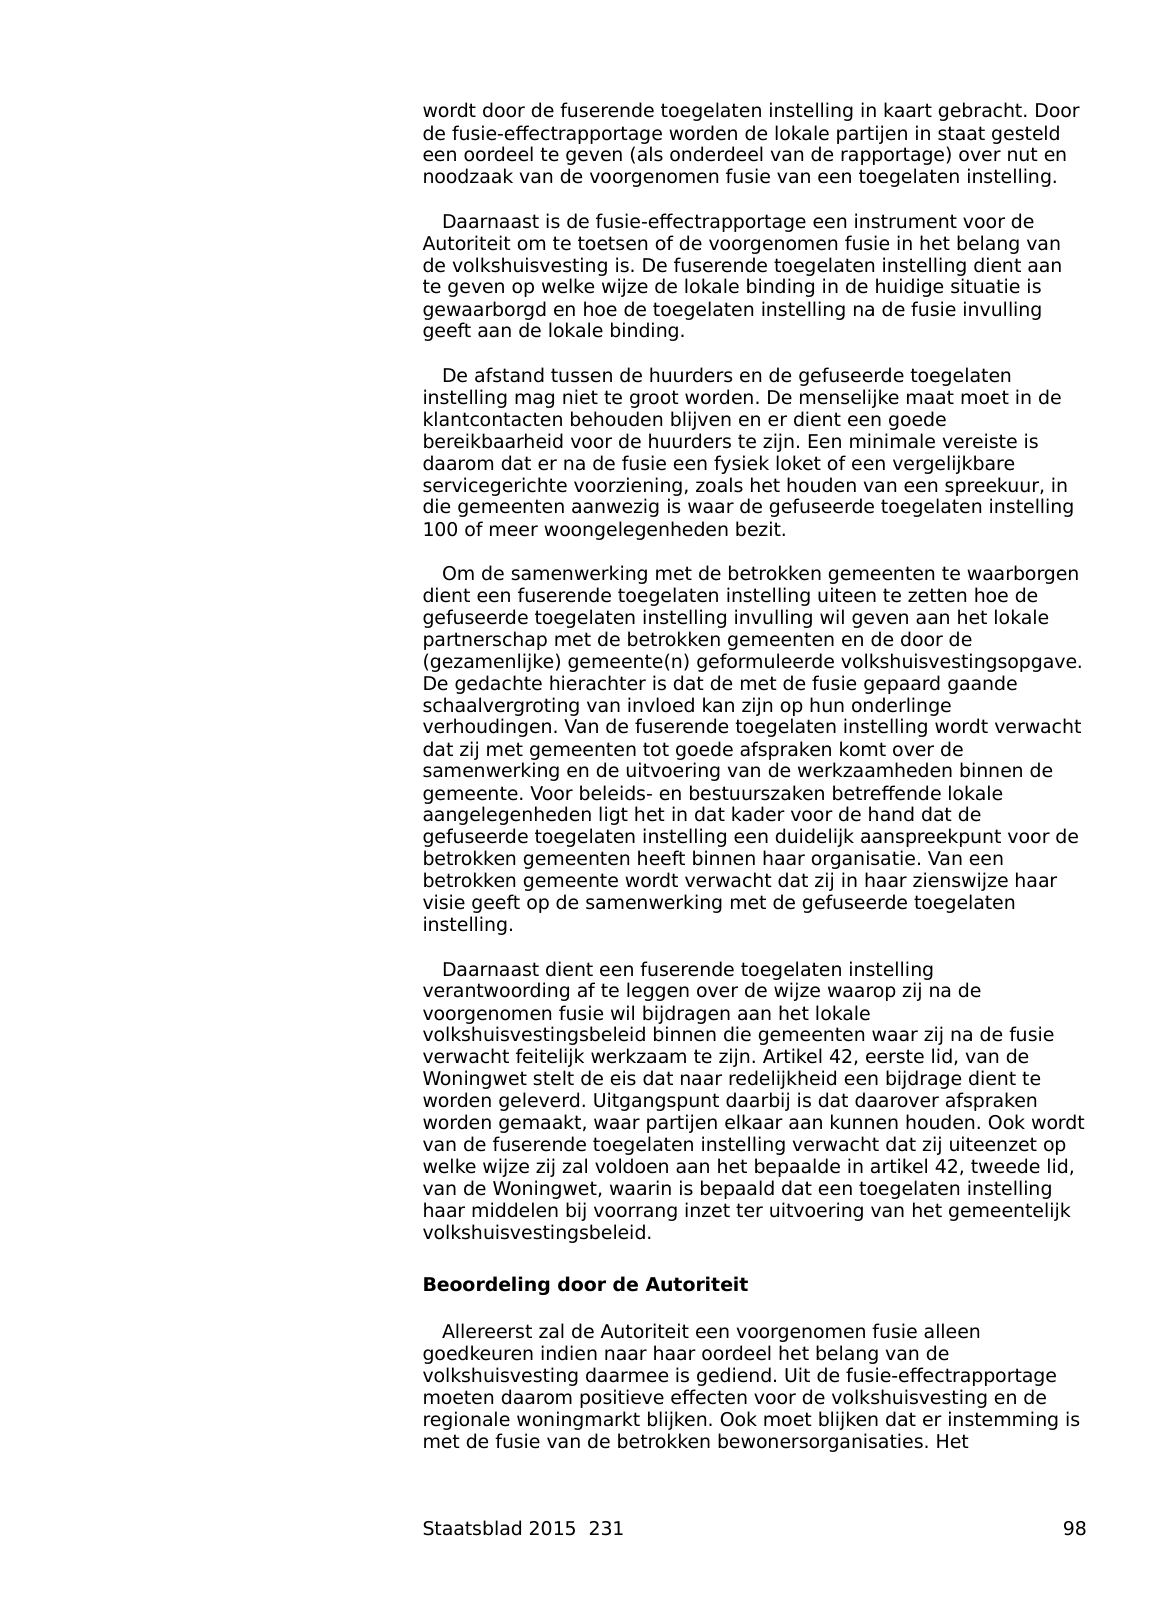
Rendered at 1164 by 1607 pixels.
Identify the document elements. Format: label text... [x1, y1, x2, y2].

text wordt door de fuserende toegelaten instelling in kaart gebracht. Door de fusie-effectrapportage worden de lokale partijen in staat gesteld een oordeel te geven (als onderdeel van de rapportage) over nut en noodzaak van de voorgenomen fusie van een toegelaten instelling. [422, 100, 1087, 188]
text De afstand tussen de huurders en de gefuseerde toegelaten instelling mag niet te groot worden. De menselijke maat moet in de klantcontacten behouden blijven en er dient een goede bereikbaarheid voor de huurders te zijn. Een minimale vereiste is daarom dat er na de fusie een fysiek loket of een vergelijkbare servicegerichte voorziening, zoals het houden van een spreekuur, in die gemeenten aanwezig is waar de gefuseerde toegelaten instelling 100 of meer woongelegenheden bezit. [422, 364, 1087, 540]
text Allereerst zal de Autoriteit een voorgenomen fusie alleen goedkeuren indien naar haar oordeel het belang van de volkshuisvesting daarmee is gediend. Uit de fusie-effectrapportage moeten daarom positieve effecten voor de volkshuisvesting en de regionale woningmarkt blijken. Ook moet blijken dat er instemming is met de fusie van de betrokken bewonersorganisaties. Het [422, 1321, 1087, 1453]
text Daarnaast dient een fuserende toegelaten instelling verantwoording af te leggen over de wijze waarop zij na de voorgenomen fusie wil bijdragen aan het lokale volkshuisvestingsbeleid binnen die gemeenten waar zij na de fusie verwacht feitelijk werkzaam te zijn. Artikel 42, eerste lid, van de Woningwet stelt de eis dat naar redelijkheid een bijdrage dient te worden geleverd. Uitgangspunt daarbij is dat daarover afspraken worden gemaakt, waar partijen elkaar aan kunnen houden. Ook wordt van de fuserende toegelaten instelling verwacht dat zij uiteenzet op welke wijze zij zal voldoen aan het bepaalde in artikel 42, tweede lid, van de Woningwet, waarin is bepaald dat een toegelaten instelling haar middelen bij voorrang inzet ter uitvoering van het gemeentelijk volkshuisvestingsbeleid. [422, 958, 1087, 1244]
text Daarnaast is de fusie-effectrapportage een instrument voor de Autoriteit om te toetsen of de voorgenomen fusie in het belang van de volkshuisvesting is. De fuserende toegelaten instelling dient aan te geven op welke wijze de lokale binding in de huidige situatie is gewaarborgd en hoe de toegelaten instelling na de fusie invulling geeft aan de lokale binding. [422, 211, 1087, 342]
subtitle Beoordeling door de Autoriteit [422, 1274, 1087, 1296]
text Om de samenwerking met de betrokken gemeenten te waarborgen dient een fuserende toegelaten instelling uiteen te zetten hoe de gefuseerde toegelaten instelling invulling wil geven aan het lokale partnerschap met de betrokken gemeenten en de door de (gezamenlijke) gemeente(n) geformuleerde volkshuisvestingsopgave. De gedachte hierachter is dat de met de fusie gepaard gaande schaalvergroting van invloed kan zijn op hun onderlinge verhoudingen. Van de fuserende toegelaten instelling wordt verwacht dat zij met gemeenten tot goede afspraken komt over de samenwerking en de uitvoering van de werkzaamheden binnen de gemeente. Voor beleids- en bestuurszaken betreffende lokale aangelegenheden ligt het in dat kader voor de hand dat de gefuseerde toegelaten instelling een duidelijk aanspreekpunt voor de betrokken gemeenten heeft binnen haar organisatie. Van een betrokken gemeente wordt verwacht dat zij in haar zienswijze haar visie geeft op de samenwerking met de gefuseerde toegelaten instelling. [422, 563, 1087, 936]
